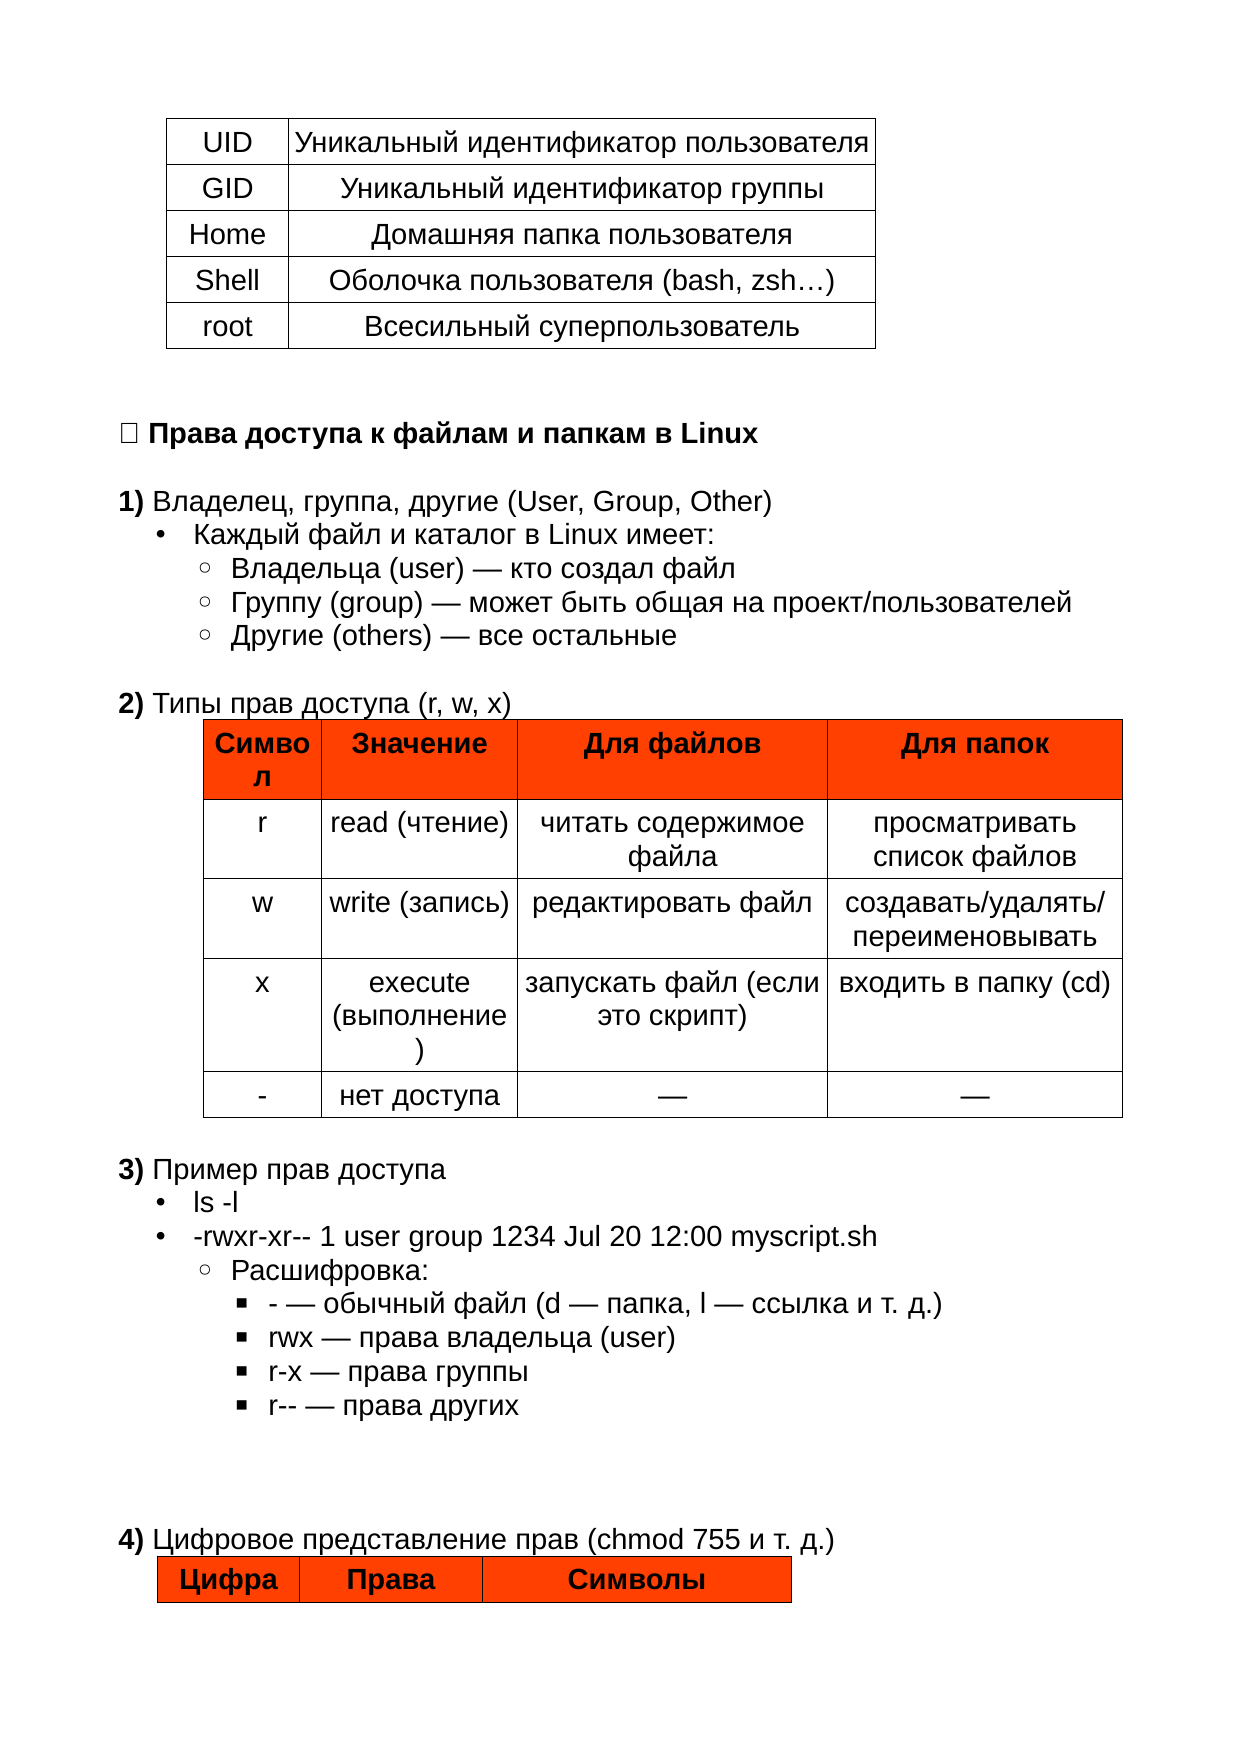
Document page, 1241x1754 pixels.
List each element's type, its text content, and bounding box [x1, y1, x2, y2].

list Расшифровка: [193, 1253, 1122, 1286]
table_cell root [167, 303, 288, 348]
table_cell нет доступа [322, 1072, 517, 1117]
table_cell создавать/удалять/переименовывать [828, 879, 1122, 958]
table_cell Home [167, 211, 288, 256]
list rwx — права владельца (user) [231, 1320, 1122, 1354]
table_cell Уникальный идентификатор пользователя [289, 119, 875, 164]
table_cell Оболочка пользователя (bash, zsh…) [289, 257, 875, 302]
table_cell read (чтение) [322, 800, 517, 878]
list Каждый файл и каталог в Linux имеет: [156, 517, 1122, 551]
list r-- — права других [231, 1388, 1122, 1421]
table_header Значение [322, 720, 517, 799]
table_cell — [828, 1072, 1122, 1117]
list ls -l [156, 1185, 1122, 1219]
text 4) Цифровое представление прав (chmod 755 и т. д.) [118, 1522, 1122, 1556]
list - — обычный файл (d — папка, l — ссылка и т. д.) [231, 1286, 1122, 1320]
list -rwxr-xr-- 1 user group 1234 Jul 20 12:00 myscript.sh [156, 1219, 1122, 1253]
table_cell GID [167, 165, 288, 210]
table_cell просматривать список файлов [828, 800, 1122, 878]
table_cell читать содержимое файла [518, 800, 827, 878]
table_cell x [204, 959, 321, 1071]
table_header Права [300, 1557, 482, 1602]
list Группу (group) — может быть общая на проект/пользователей [193, 584, 1122, 618]
table_header Символ [204, 720, 321, 799]
table_cell входить в папку (cd) [828, 959, 1122, 1071]
table_cell execute (выполнение) [322, 959, 517, 1071]
table_cell Всесильный суперпользователь [289, 303, 875, 348]
table_cell r [204, 800, 321, 878]
table_cell write (запись) [322, 879, 517, 958]
list r-x — права группы [231, 1354, 1122, 1388]
text 2) Типы прав доступа (r, w, x) [118, 686, 1122, 719]
list Владельца (user) — кто создал файл [193, 551, 1122, 584]
text 1) Владелец, группа, другие (User, Group, Other) [118, 483, 1122, 517]
table_cell UID [167, 119, 288, 164]
text 3) Пример прав доступа [118, 1152, 1122, 1185]
table_cell Домашняя папка пользователя [289, 211, 875, 256]
table_cell w [204, 879, 321, 958]
table_cell Уникальный идентификатор группы [289, 165, 875, 210]
table_cell - [204, 1072, 321, 1117]
table_header Для файлов [518, 720, 827, 799]
table_cell Shell [167, 257, 288, 302]
table_cell запускать файл (если это скрипт) [518, 959, 827, 1071]
table_header Для папок [828, 720, 1122, 799]
table_header Цифра [158, 1557, 299, 1602]
text 🔐 Права доступа к файлам и папкам в Linux [118, 416, 1122, 450]
table_header Символы [483, 1557, 791, 1602]
table_cell редактировать файл [518, 879, 827, 958]
list Другие (others) — все остальные [193, 618, 1122, 652]
table_cell — [518, 1072, 827, 1117]
